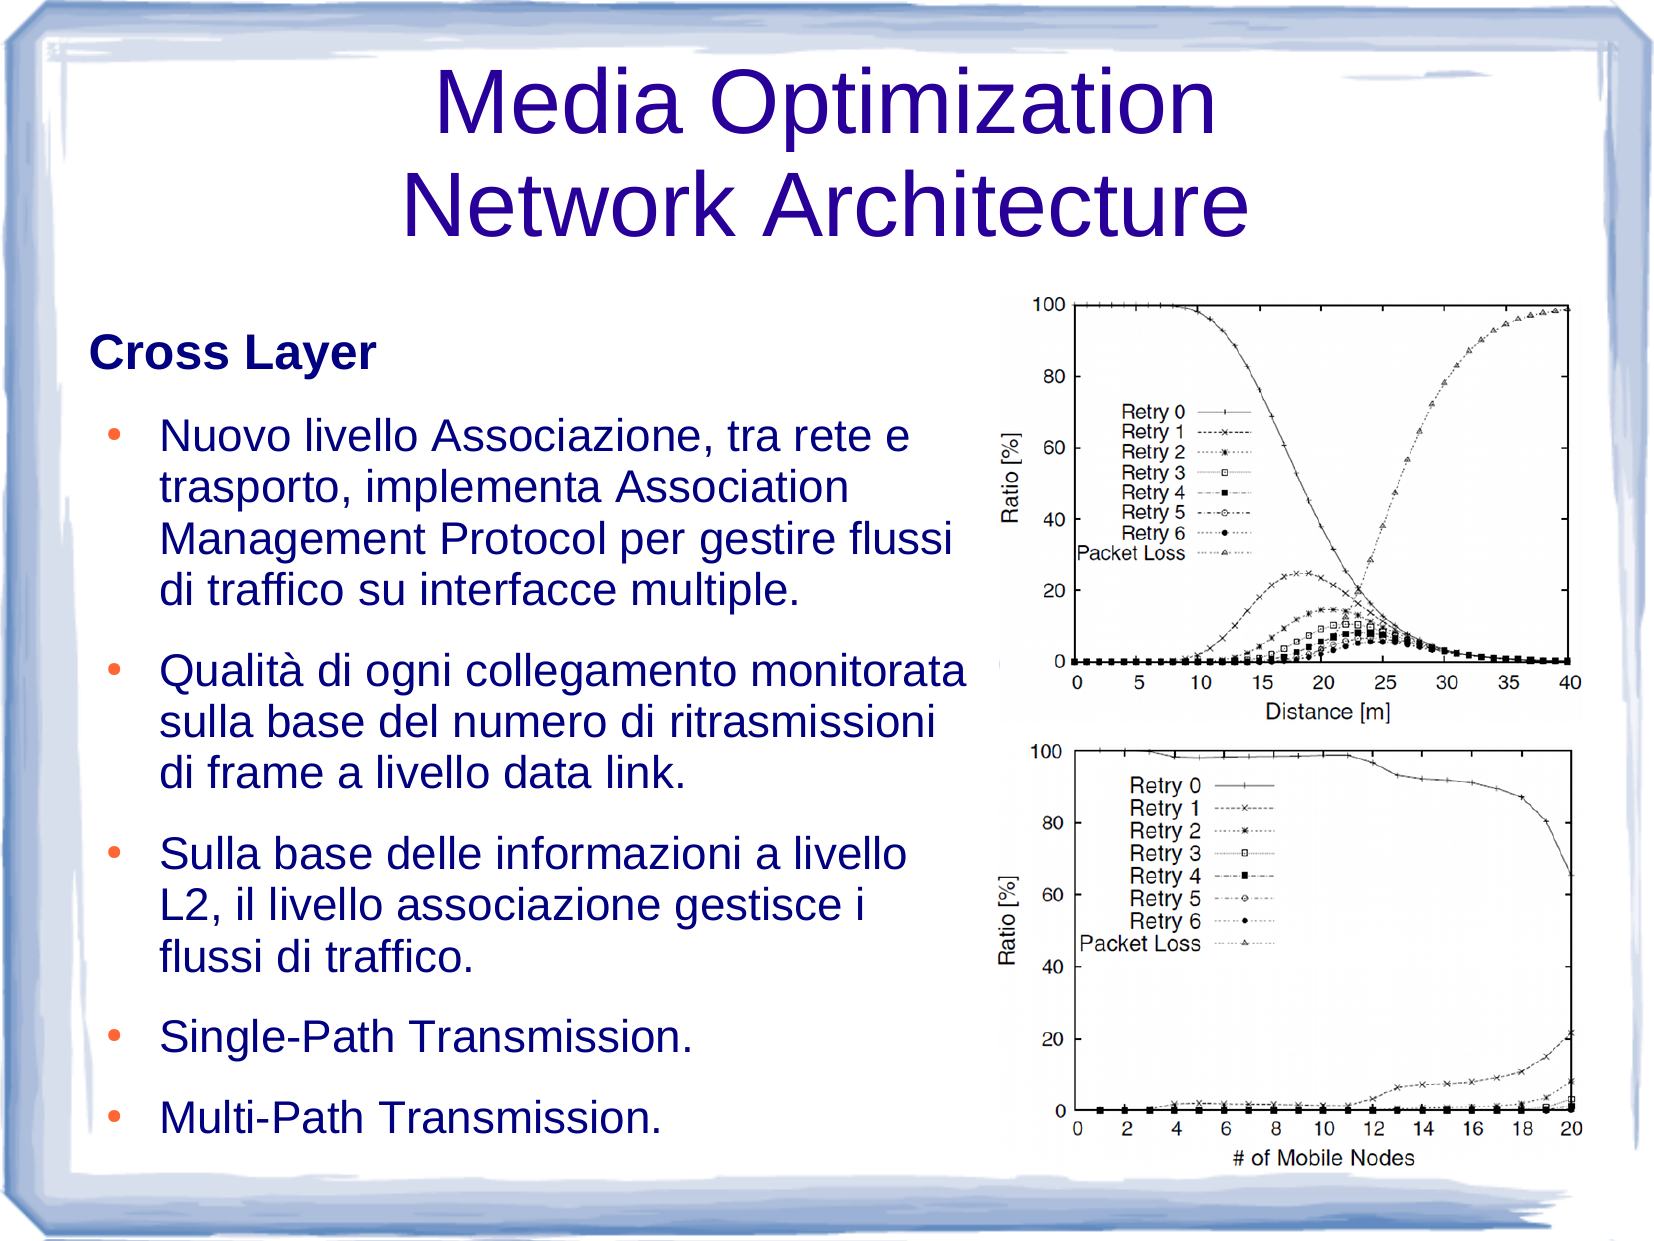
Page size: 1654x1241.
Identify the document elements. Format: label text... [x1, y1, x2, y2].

title Media Optimization Network Architecture [82, 50, 1571, 256]
picture [0, 0, 1654, 1241]
list Cross Layer Nuovo livello Associazione, tra rete e trasporto, implementa Association Management Protocol per gestire flussi di traffico su interfacce multiple. Qualità di ogni collegamento monitorata sulla base del numero di ritrasmissioni di frame a livello data link. Sulla base delle informazioni a livello L2, il livello associazione gestisce i flussi di traffico. Single-Path Transmission. Multi-Path Transmission. [88, 324, 975, 1152]
